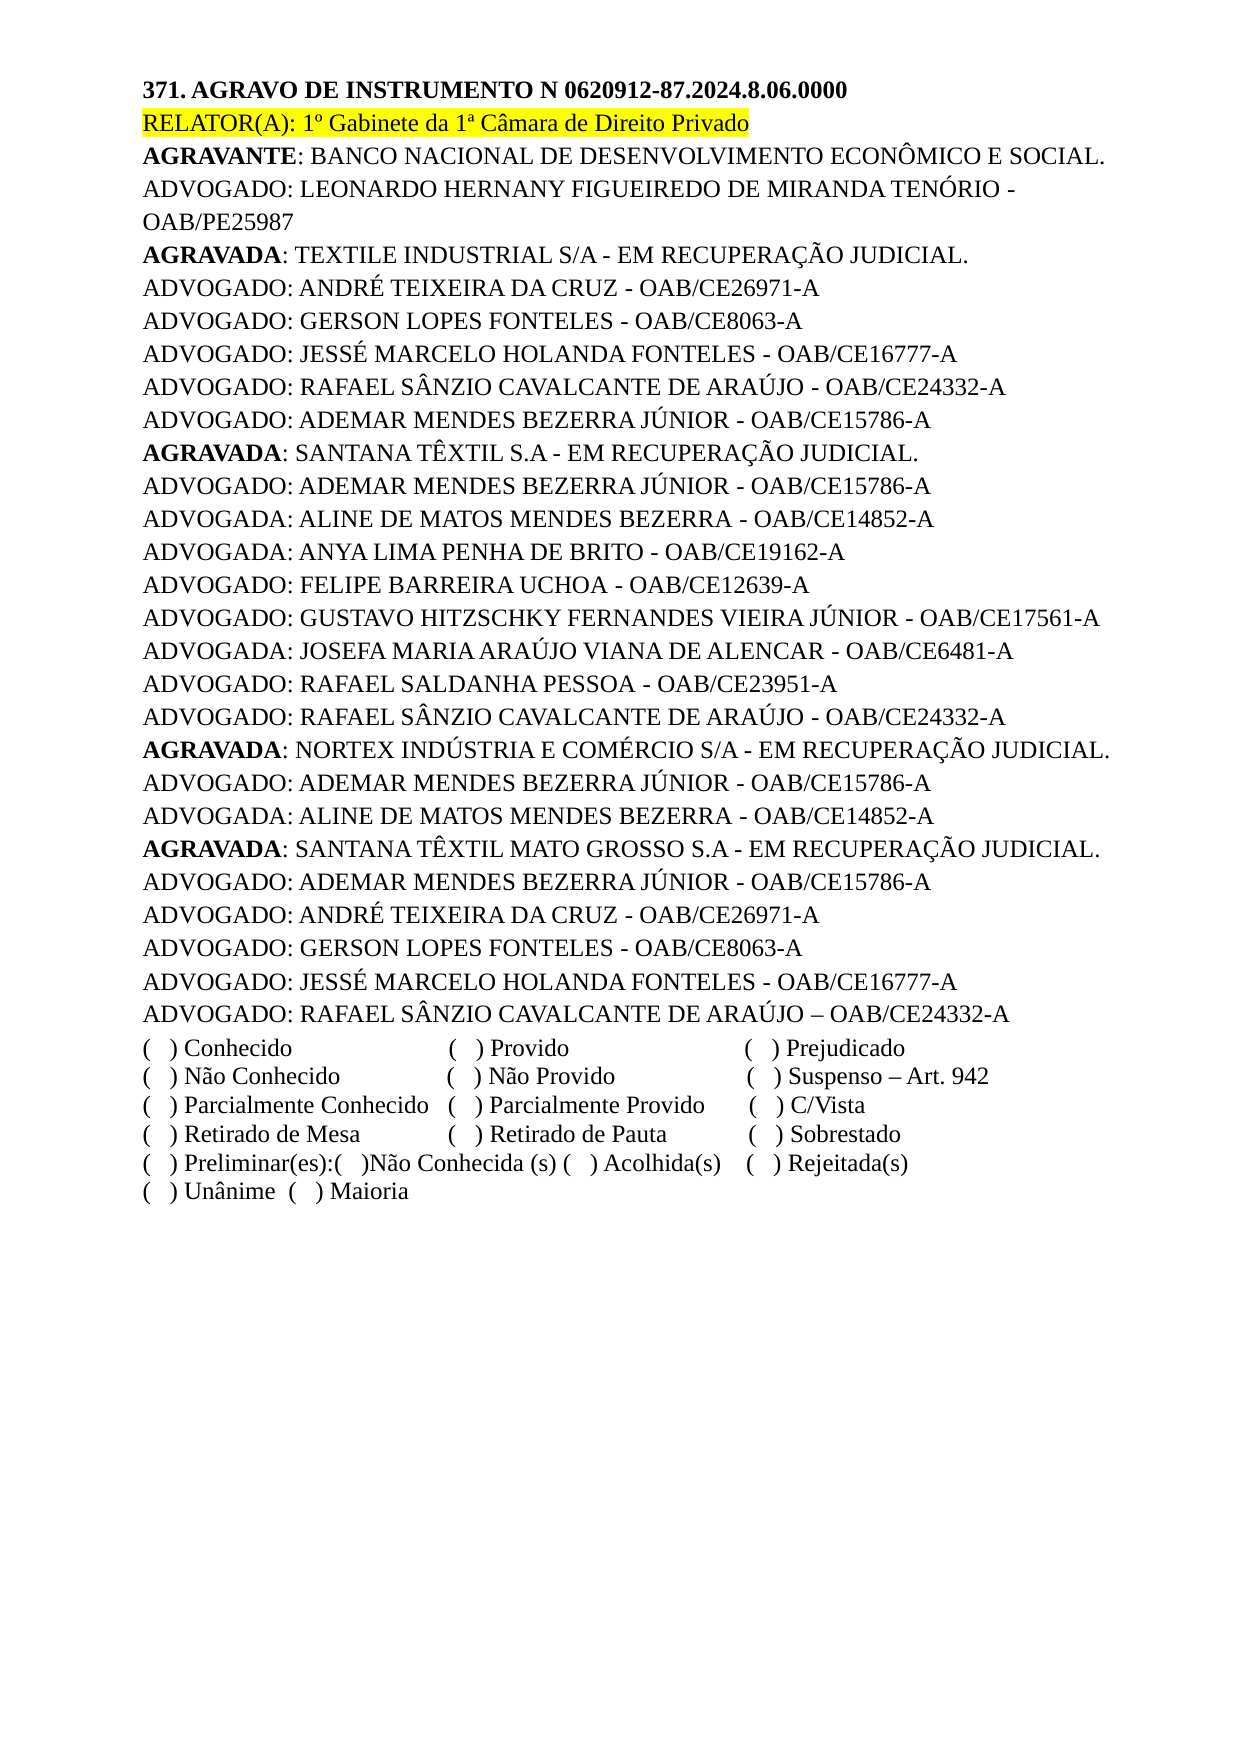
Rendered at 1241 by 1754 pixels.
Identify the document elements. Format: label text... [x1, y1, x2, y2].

text 371. AGRAVO DE INSTRUMENTO N 0620912-87.2024.8.06.0000 RELATOR(A): 1º Gabinete da 1ª Câmara de Direito Privado AGRAVANTE: BANCO NACIONAL DE DESENVOLVIMENTO ECONÔMICO E SOCIAL. ADVOGADO: LEONARDO HERNANY FIGUEIREDO DE MIRANDA TENÓRIO - OAB/PE25987 AGRAVADA: TEXTILE INDUSTRIAL S/A - EM RECUPERAÇÃO JUDICIAL. ADVOGADO: ANDRÉ TEIXEIRA DA CRUZ - OAB/CE26971-A ADVOGADO: GERSON LOPES FONTELES - OAB/CE8063-A ADVOGADO: JESSÉ MARCELO HOLANDA FONTELES - OAB/CE16777-A ADVOGADO: RAFAEL SÂNZIO CAVALCANTE DE ARAÚJO - OAB/CE24332-A ADVOGADO: ADEMAR MENDES BEZERRA JÚNIOR - OAB/CE15786-A AGRAVADA: SANTANA TÊXTIL S.A - EM RECUPERAÇÃO JUDICIAL. ADVOGADO: ADEMAR MENDES BEZERRA JÚNIOR - OAB/CE15786-A ADVOGADA: ALINE DE MATOS MENDES BEZERRA - OAB/CE14852-A ADVOGADA: ANYA LIMA PENHA DE BRITO - OAB/CE19162-A ADVOGADO: FELIPE BARREIRA UCHOA - OAB/CE12639-A ADVOGADO: GUSTAVO HITZSCHKY FERNANDES VIEIRA JÚNIOR - OAB/CE17561-A ADVOGADA: JOSEFA MARIA ARAÚJO VIANA DE ALENCAR - OAB/CE6481-A ADVOGADO: RAFAEL SALDANHA PESSOA - OAB/CE23951-A ADVOGADO: RAFAEL SÂNZIO CAVALCANTE DE ARAÚJO - OAB/CE24332-A AGRAVADA: NORTEX INDÚSTRIA E COMÉRCIO S/A - EM RECUPERAÇÃO JUDICIAL. ADVOGADO: ADEMAR MENDES BEZERRA JÚNIOR - OAB/CE15786-A ADVOGADA: ALINE DE MATOS MENDES BEZERRA - OAB/CE14852-A AGRAVADA: SANTANA TÊXTIL MATO GROSSO S.A - EM RECUPERAÇÃO JUDICIAL. ADVOGADO: ADEMAR MENDES BEZERRA JÚNIOR - OAB/CE15786-A ADVOGADO: ANDRÉ TEIXEIRA DA CRUZ - OAB/CE26971-A ADVOGADO: GERSON LOPES FONTELES - OAB/CE8063-A ADVOGADO: JESSÉ MARCELO HOLANDA FONTELES - OAB/CE16777-A ADVOGADO: RAFAEL SÂNZIO CAVALCANTE DE ARAÚJO – OAB/CE24332-A [142, 75, 1141, 1028]
text ( ) Conhecido ( ) Provido ( ) Prejudicado [142, 1033, 1141, 1061]
text ( ) Não Conhecido ( ) Não Provido ( ) Suspenso – Art. 942 [142, 1061, 1158, 1090]
text ( ) Retirado de Mesa ( ) Retirado de Pauta ( ) Sobrestado [142, 1119, 1158, 1148]
text ( ) Parcialmente Conhecido ( ) Parcialmente Provido ( ) C/Vista [142, 1090, 1158, 1119]
text ( ) Unânime ( ) Maioria [142, 1176, 1141, 1271]
text ( ) Preliminar(es):( )Não Conhecida (s) ( ) Acolhida(s) ( ) Rejeitada(s) [142, 1148, 1158, 1176]
